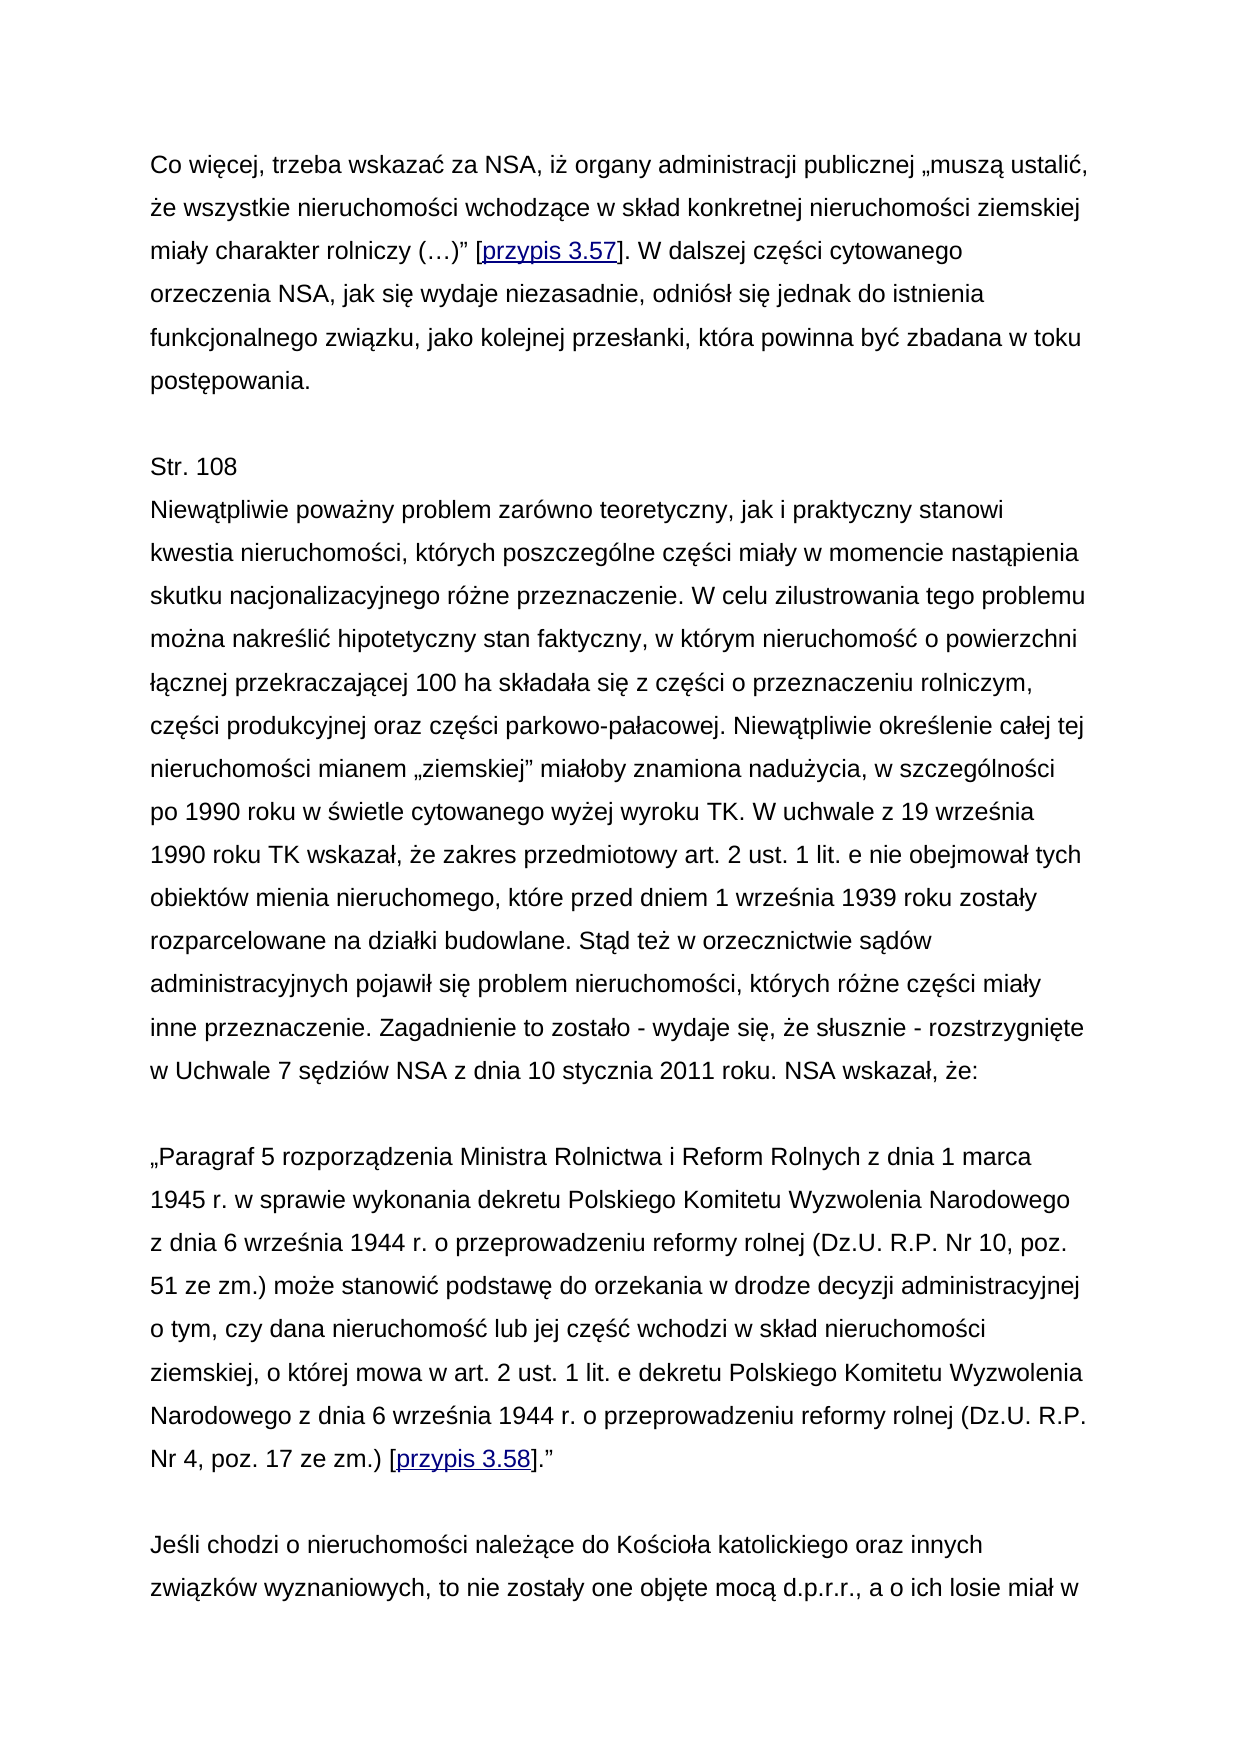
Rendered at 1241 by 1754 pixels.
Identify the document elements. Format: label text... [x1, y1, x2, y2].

text Niewątpliwie poważny problem zarówno teoretyczny, jak i praktyczny stanowi kwestia nieruchomości, których poszczególne części miały w momencie nastąpienia skutku nacjonalizacyjnego różne przeznaczenie. W celu zilustrowania tego problemu można nakreślić hipotetyczny stan faktyczny, w którym nieruchomość o powierzchni łącznej przekraczającej 100 ha składała się z części o przeznaczeniu rolniczym, części produkcyjnej oraz części parkowo-pałacowej. Niewątpliwie określenie całej tej nieruchomości mianem „ziemskiej” miałoby znamiona nadużycia, w szczególności po 1990 roku w świetle cytowanego wyżej wyroku TK. W uchwale z 19 września 1990 roku TK wskazał, że zakres przedmiotowy art. 2 ust. 1 lit. e nie obejmował tych obiektów mienia nieruchomego, które przed dniem 1 września 1939 roku zostały rozparcelowane na działki budowlane. Stąd też w orzecznictwie sądów administracyjnych pojawił się problem nieruchomości, których różne części miały inne przeznaczenie. Zagadnienie to zostało - wydaje się, że słusznie - rozstrzygnięte w Uchwale 7 sędziów NSA z dnia 10 stycznia 2011 roku. NSA wskazał, że: [150, 495, 1090, 1084]
text „Paragraf 5 rozporządzenia Ministra Rolnictwa i Reform Rolnych z dnia 1 marca 1945 r. w sprawie wykonania dekretu Polskiego Komitetu Wyzwolenia Narodowego z dnia 6 września 1944 r. o przeprowadzeniu reformy rolnej (Dz.U. R.P. Nr 10, poz. 51 ze zm.) może stanowić podstawę do orzekania w drodze decyzji administracyjnej o tym, czy dana nieruchomość lub jej część wchodzi w skład nieruchomości ziemskiej, o której mowa w art. 2 ust. 1 lit. e dekretu Polskiego Komitetu Wyzwolenia Narodowego z dnia 6 września 1944 r. o przeprowadzeniu reformy rolnej (Dz.U. R.P. Nr 4, poz. 17 ze zm.) [przypis 3.58].” [150, 1142, 1090, 1472]
text Str. 108 [150, 452, 1090, 481]
text Co więcej, trzeba wskazać za NSA, iż organy administracji publicznej „muszą ustalić, że wszystkie nieruchomości wchodzące w skład konkretnej nieruchomości ziemskiej miały charakter rolniczy (…)” [przypis 3.57]. W dalszej części cytowanego orzeczenia NSA, jak się wydaje niezasadnie, odniósł się jednak do istnienia funkcjonalnego związku, jako kolejnej przesłanki, która powinna być zbadana w toku postępowania. [150, 150, 1090, 394]
text Jeśli chodzi o nieruchomości należące do Kościoła katolickiego oraz innych związków wyznaniowych, to nie zostały one objęte mocą d.p.r.r., a o ich losie miał w [150, 1530, 1090, 1602]
